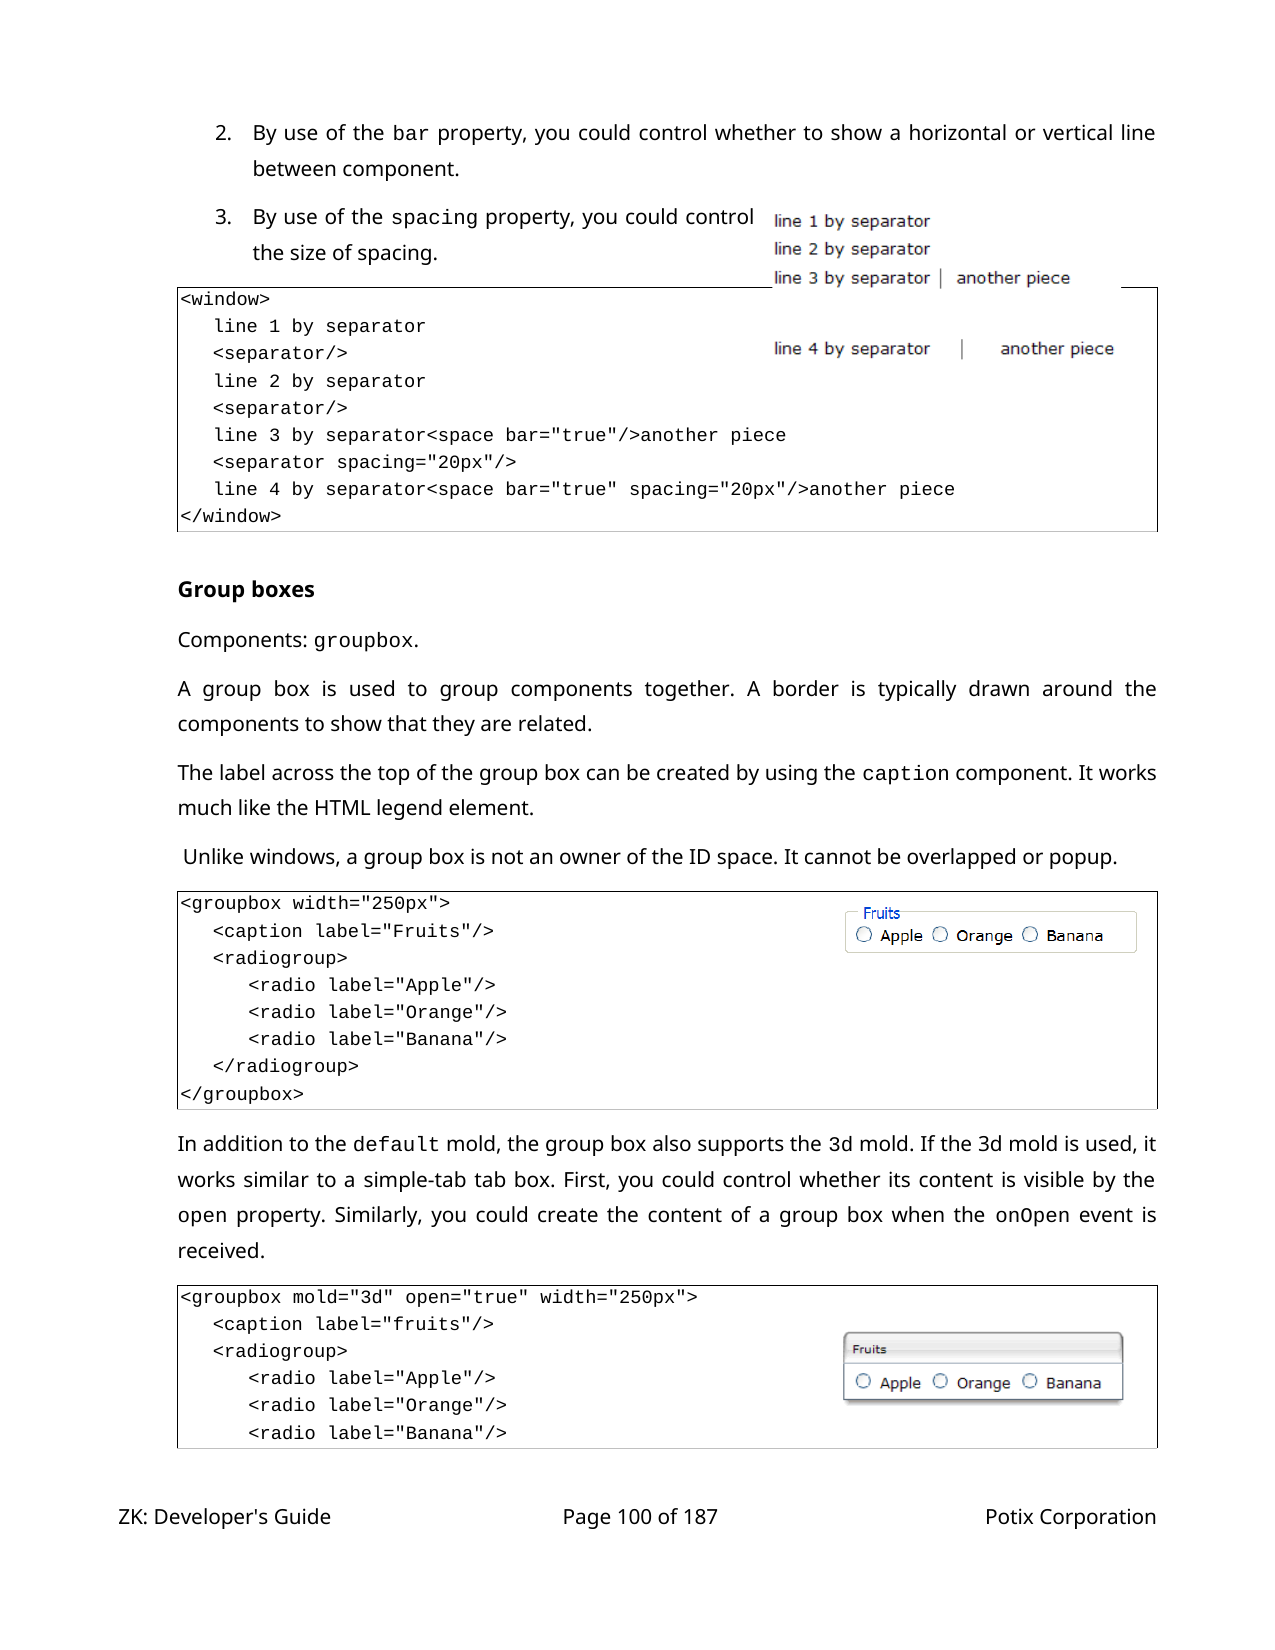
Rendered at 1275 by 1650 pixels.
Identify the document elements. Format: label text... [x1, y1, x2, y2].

picture [841, 1331, 1128, 1406]
text <radiogroup> [178, 946, 1157, 970]
text [1128, 1339, 1157, 1363]
text [1122, 314, 1157, 338]
text </window> [178, 504, 1157, 531]
text In addition to the default mold, the group box also supports the 3d mold. If the 3d mold is used, it works similar to a simple-tab tab box. First, you could control whether its content is visible by the open property. Similarly, you could create the content of a group box when the onOpen event is received. [177, 1129, 1157, 1264]
text <caption label="fruits"/> [178, 1312, 1157, 1336]
text </groupbox> [178, 1082, 1157, 1109]
text [1128, 1366, 1157, 1390]
text Unlike windows, a group box is not an owner of the ID space. It cannot be overlapped or popup. [177, 842, 1157, 871]
picture [772, 209, 1122, 362]
text <radiogroup> [178, 1339, 841, 1363]
text The label across the top of the group box can be created by using the caption component. It works much like the HTML legend element. [177, 758, 1157, 822]
text line 1 by separator [178, 314, 772, 338]
text </radiogroup> [178, 1054, 1157, 1079]
text <radio label="Orange"/> [178, 1000, 1157, 1024]
text <radio label="Banana"/> [178, 1027, 1157, 1051]
text <window> [178, 288, 772, 311]
picture [843, 906, 1140, 955]
text <groupbox width="250px"> [178, 892, 1157, 916]
subtitle Group boxes [177, 574, 1157, 604]
text [1122, 288, 1157, 311]
text Components: groupbox. [177, 625, 1157, 653]
text <separator spacing="20px"/> [178, 450, 1157, 474]
text A group box is used to group components together. A border is typically drawn around the components to show that they are related. [177, 674, 1157, 737]
text line 4 by separator<space bar="true" spacing="20px"/>another piece [178, 477, 1157, 501]
list By use of the bar property, you could control whether to show a horizontal or vertical line between component. [215, 118, 1157, 182]
text <groupbox mold="3d" open="true" width="250px"> [178, 1286, 1157, 1309]
text <separator/> [178, 341, 1157, 366]
text <radio label="Orange"/> [178, 1393, 1157, 1418]
list By use of the spacing property, you could control the size of spacing. [215, 202, 1157, 266]
text <radio label="Apple"/> [178, 1366, 841, 1390]
text line 3 by separator<space bar="true"/>another piece [178, 423, 1157, 447]
text <radio label="Apple"/> [178, 973, 1157, 997]
text <separator/> [178, 396, 1157, 420]
text line 2 by separator [178, 368, 1157, 393]
text <caption label="Fruits"/> [178, 918, 843, 943]
text <radio label="Banana"/> [178, 1421, 1157, 1448]
